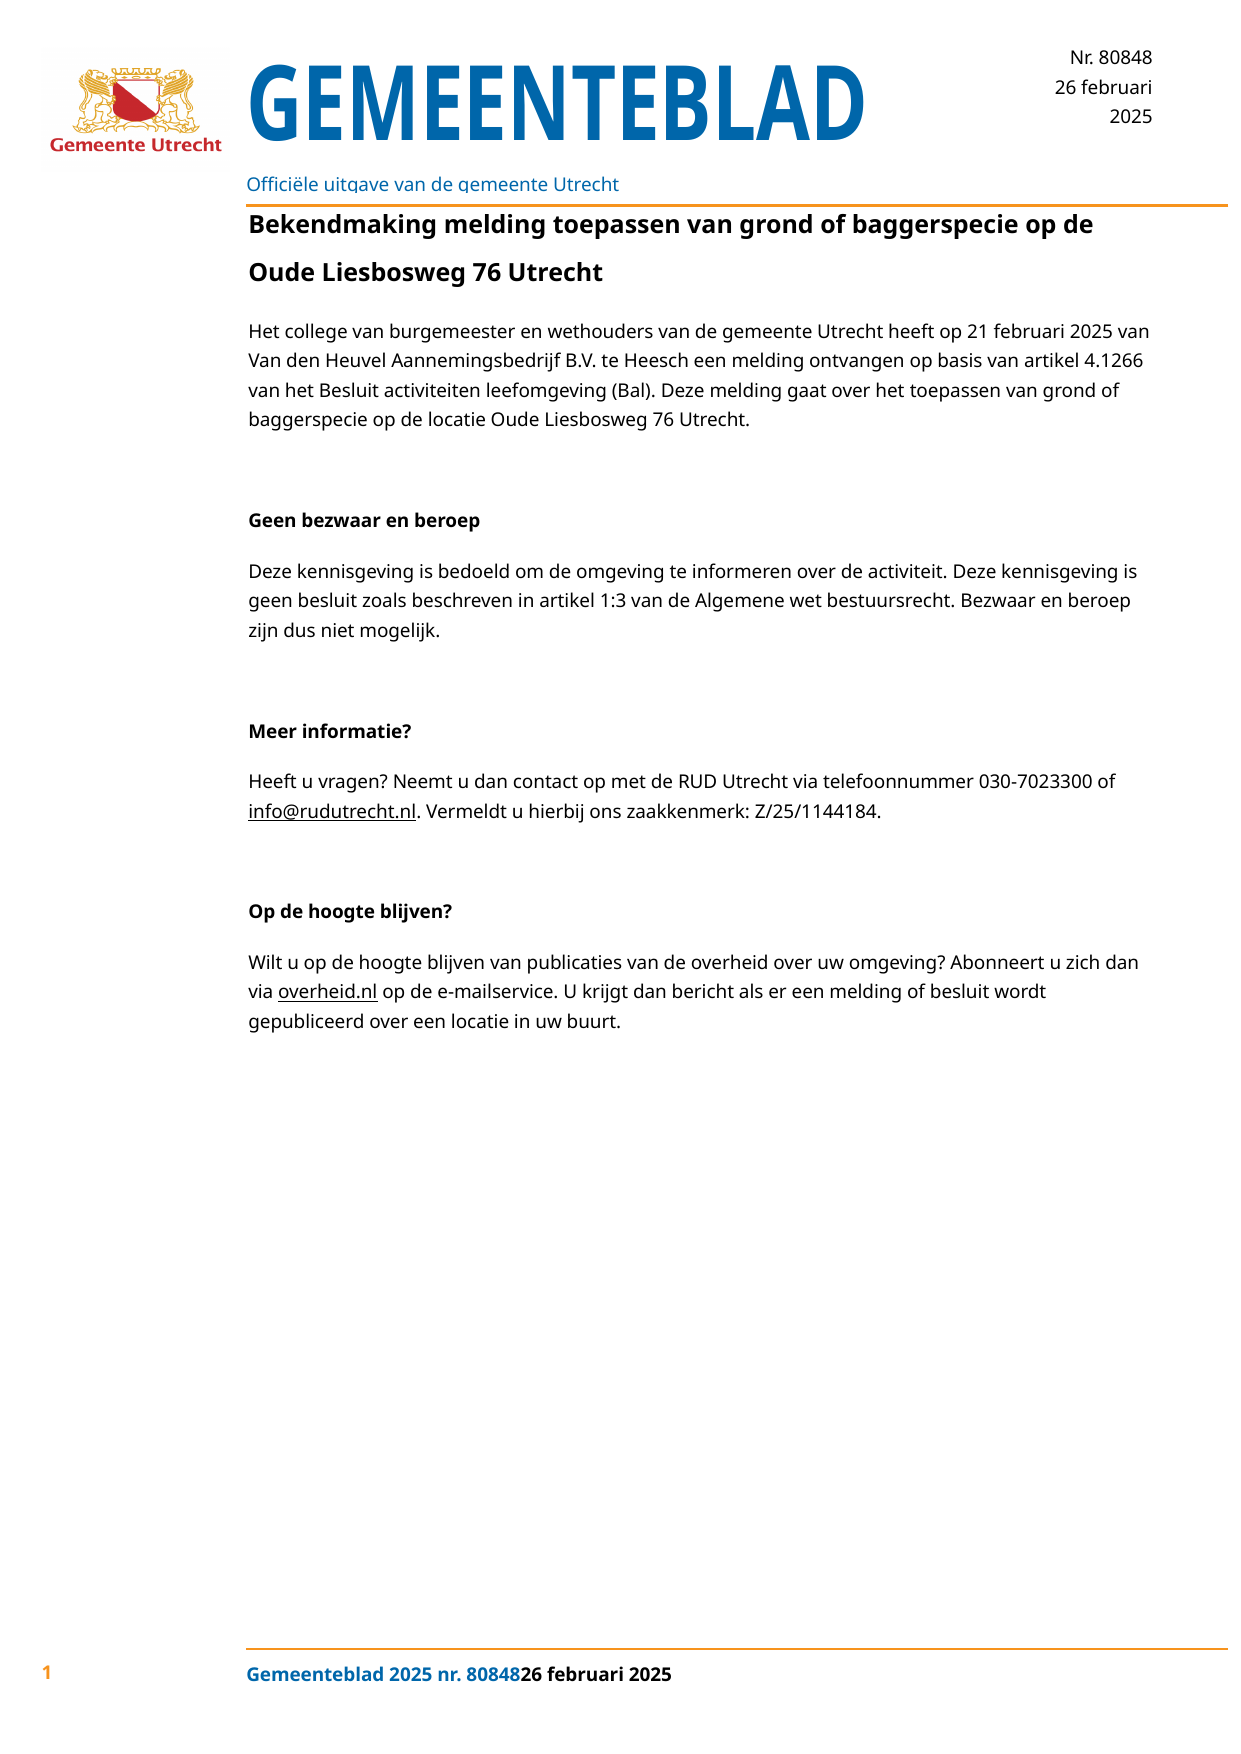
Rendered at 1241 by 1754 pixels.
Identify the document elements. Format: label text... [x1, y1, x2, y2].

text Op de hoogte blijven? [248, 899, 1152, 924]
text Bekendmaking melding toepassen van grond of baggerspecie op de Oude Liesbosweg 76 Utrecht [248, 207, 1152, 288]
text Heeft u vragen? Neemt u dan contact op met de RUD Utrecht via telefoonnummer 030-7023300 of info@rudutrecht.nl. Vermeldt u hierbij ons zaakkenmerk: Z/25/1144184. [248, 768, 1152, 824]
text Deze kennisgeving is bedoeld om de omgeving te informeren over de activiteit. Deze kennisgeving is geen besluit zoals beschreven in artikel 1:3 van de Algemene wet bestuursrecht. Bezwaar en beroep zijn dus niet mogelijk. [248, 558, 1152, 643]
text Het college van burgemeester en wethouders van de gemeente Utrecht heeft op 21 februari 2025 van Van den Heuvel Aannemingsbedrijf B.V. te Heesch een melding ontvangen op basis van artikel 4.1266 van het Besluit activiteiten leefomgeving (Bal). Deze melding gaat over het toepassen van grond of baggerspecie op de locatie Oude Liesbosweg 76 Utrecht. [248, 318, 1152, 432]
picture [41, 47, 231, 172]
text Meer informatie? [248, 718, 1152, 744]
text Geen bezwaar en beroep [248, 507, 1152, 533]
text Wilt u op de hoogte blijven van publicaties van de overheid over uw omgeving? Abonneert u zich dan via overheid.nl op de e-mailservice. U krijgt dan bericht als er een melding of besluit wordt gepubliceerd over een locatie in uw buurt. [248, 949, 1152, 1034]
